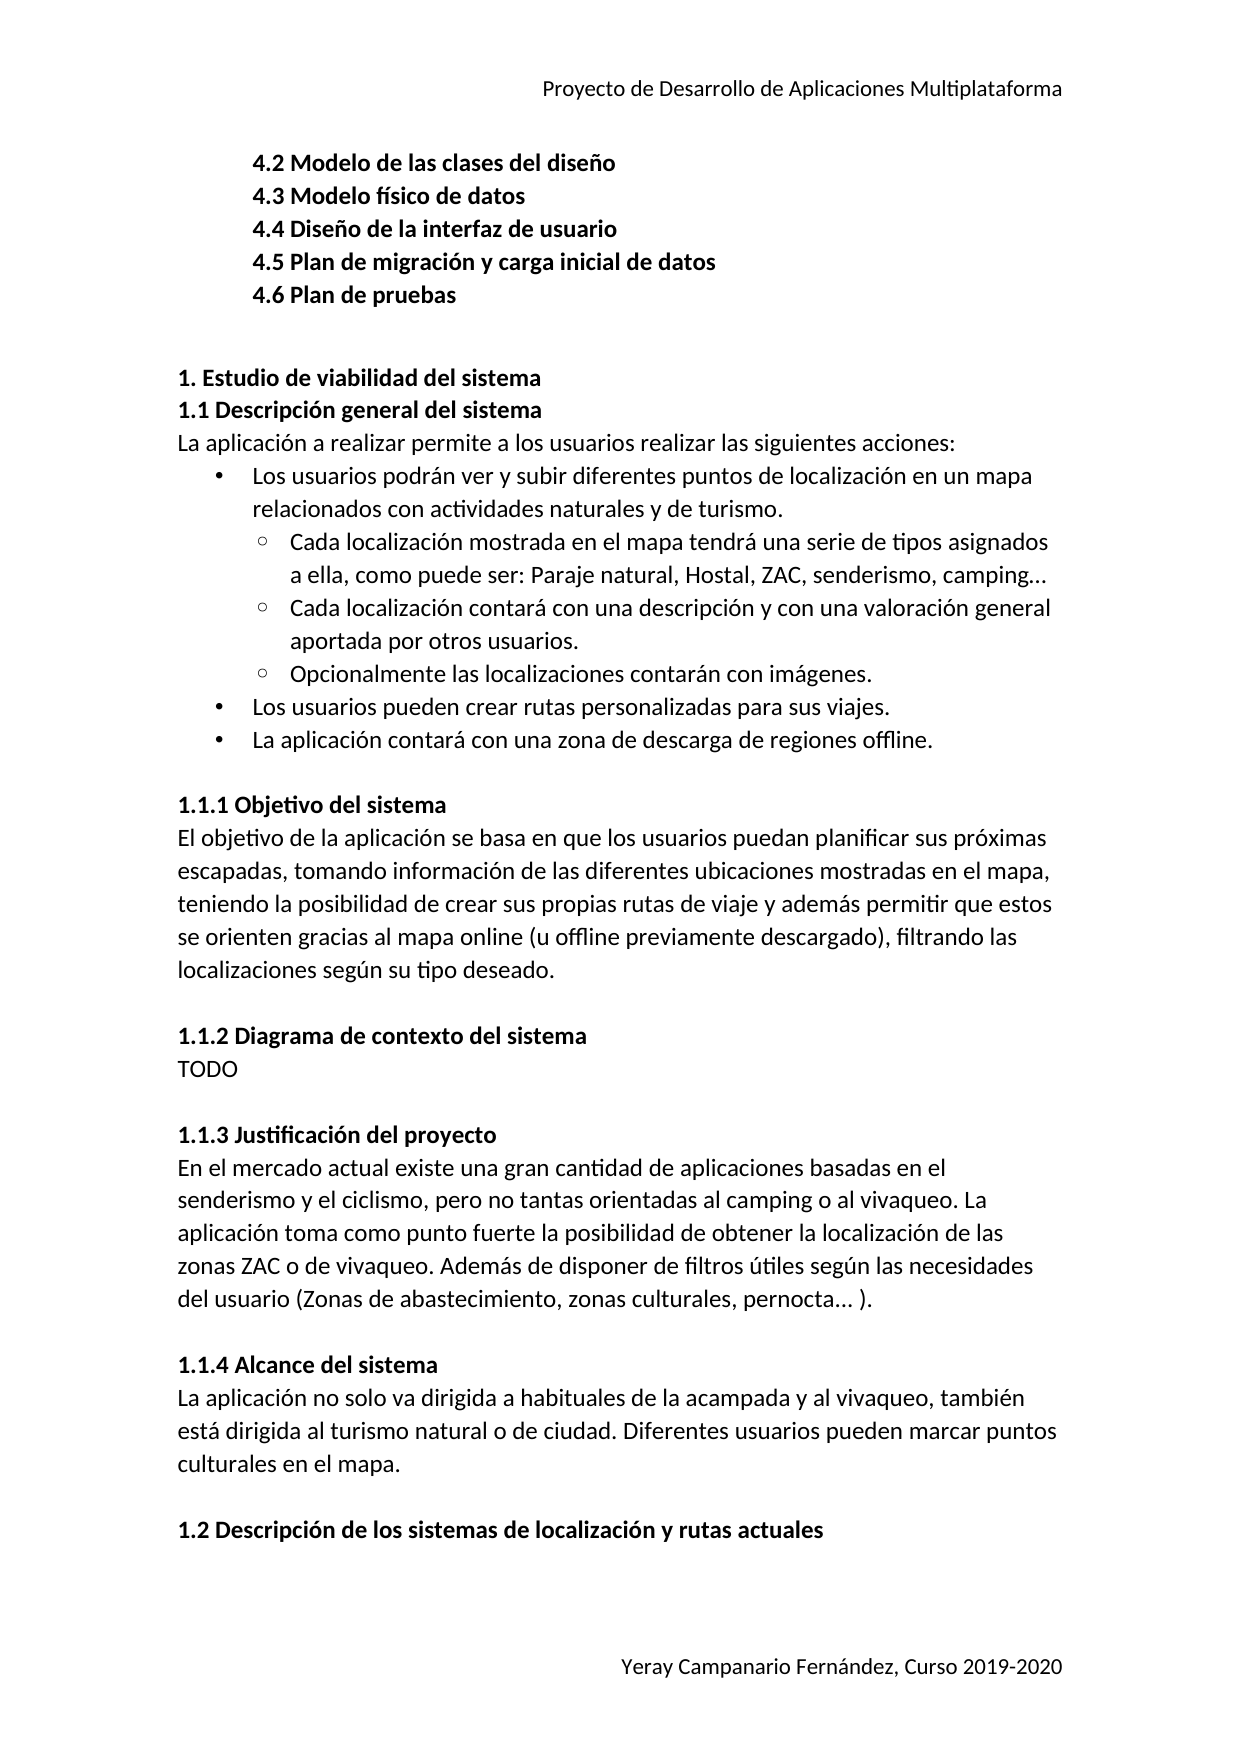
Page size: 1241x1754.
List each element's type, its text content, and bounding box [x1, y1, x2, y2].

list Modelo de las clases del diseño [252, 148, 1063, 178]
list Cada localización contará con una descripción y con una valoración general aportada por otros usuarios. [252, 592, 1063, 656]
text 1.1.1 Objetivo del sistema [177, 790, 1063, 820]
text La aplicación no solo va dirigida a habituales de la acampada y al vivaqueo, también está dirigida al turismo natural o de ciudad. Diferentes usuarios pueden marcar puntos culturales en el mapa. [177, 1382, 1063, 1478]
text En el mercado actual existe una gran cantidad de aplicaciones basadas en el senderismo y el ciclismo, pero no tantas orientadas al camping o al vivaqueo. La aplicación toma como punto fuerte la posibilidad de obtener la localización de las zonas ZAC o de vivaqueo. Además de disponer de filtros útiles según las necesidades del usuario (Zonas de abastecimiento, zonas culturales, pernocta... ). [177, 1152, 1063, 1314]
text 1.1.3 Justificación del proyecto [177, 1119, 1063, 1149]
text El objetivo de la aplicación se basa en que los usuarios puedan planificar sus próximas escapadas, tomando información de las diferentes ubicaciones mostradas en el mapa, teniendo la posibilidad de crear sus propias rutas de viaje y además permitir que estos se orienten gracias al mapa online (u offline previamente descargado), filtrando las localizaciones según su tipo deseado. [177, 823, 1063, 985]
text 1.2 Descripción de los sistemas de localización y rutas actuales [177, 1514, 1063, 1544]
text 1.1 Descripción general del sistema [177, 395, 1063, 425]
list Cada localización mostrada en el mapa tendrá una serie de tipos asignados a ella, como puede ser: Paraje natural, Hostal, ZAC, senderismo, camping… [252, 526, 1063, 590]
text La aplicación a realizar permite a los usuarios realizar las siguientes acciones: [177, 428, 1063, 458]
list Diseño de la interfaz de usuario [252, 213, 1063, 244]
list Plan de pruebas [252, 279, 1063, 310]
text 1.1.4 Alcance del sistema [177, 1349, 1063, 1380]
text 1.1.2 Diagrama de contexto del sistema [177, 1020, 1063, 1051]
list Los usuarios podrán ver y subir diferentes puntos de localización en un mapa relacionados con actividades naturales y de turismo. [215, 461, 1063, 524]
list Modelo físico de datos [252, 181, 1063, 211]
text TODO [177, 1053, 1063, 1083]
list Opcionalmente las localizaciones contarán con imágenes. [252, 658, 1063, 688]
list Plan de migración y carga inicial de datos [252, 246, 1063, 277]
text 1. Estudio de viabilidad del sistema [177, 362, 1063, 392]
list Los usuarios pueden crear rutas personalizadas para sus viajes. [215, 691, 1063, 721]
list La aplicación contará con una zona de descarga de regiones offline. [215, 724, 1063, 754]
